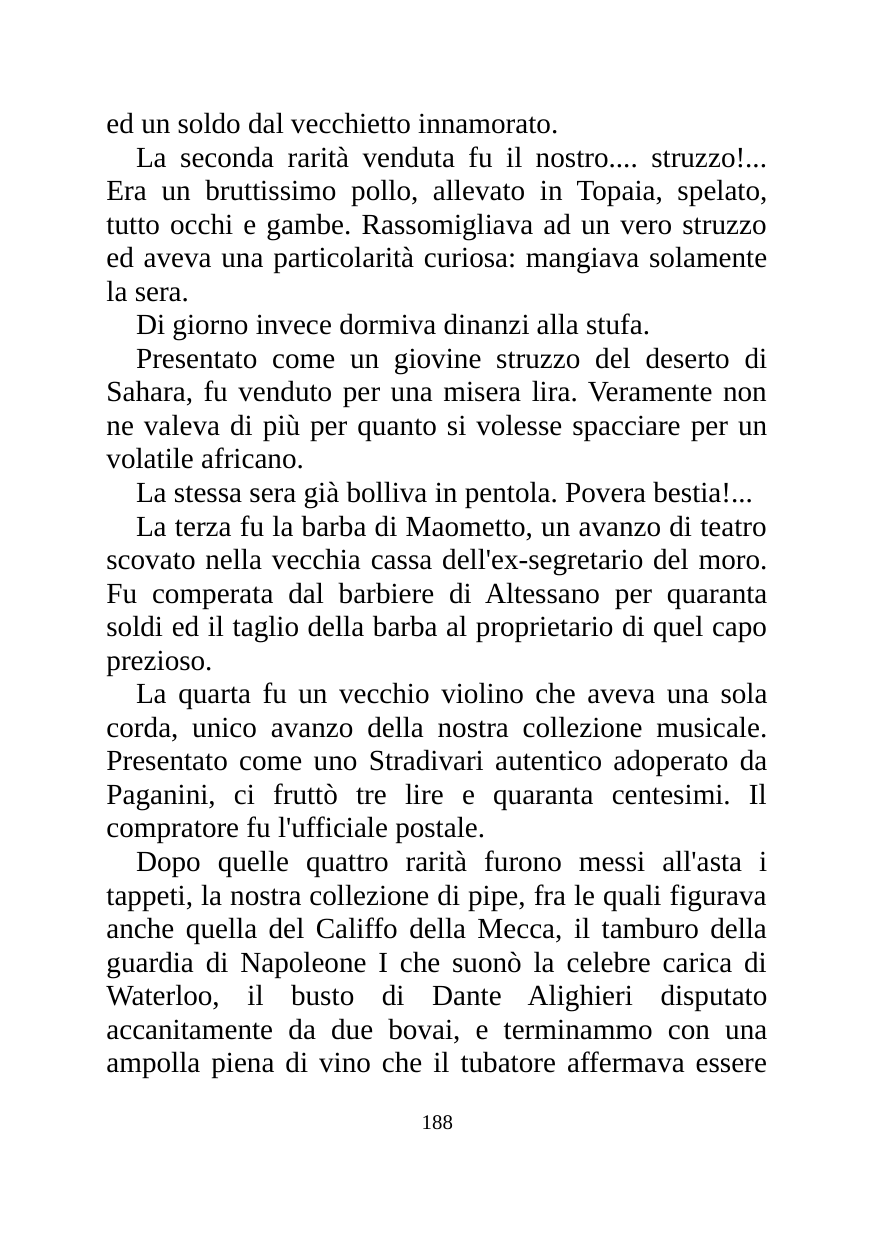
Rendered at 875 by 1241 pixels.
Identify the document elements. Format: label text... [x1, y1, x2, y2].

text Presentato come un giovine struzzo del deserto di Sahara, fu venduto per una misera lira. Veramente non ne valeva di più per quanto si volesse spacciare per un volatile africano. [106, 341, 768, 475]
text La seconda rarità venduta fu il nostro.... struzzo!... Era un bruttissimo pollo, allevato in Topaia, spelato, tutto occhi e gambe. Rassomigliava ad un vero struzzo ed aveva una particolarità curiosa: mangiava solamente la sera. [106, 140, 768, 307]
text ed un soldo dal vecchietto innamorato. [106, 106, 768, 140]
text Dopo quelle quattro rarità furono messi all'asta i tappeti, la nostra collezione di pipe, fra le quali figurava anche quella del Califfo della Mecca, il tamburo della guardia di Napoleone I che suonò la celebre carica di Waterloo, il busto di Dante Alighieri disputato accanitamente da due bovai, e terminammo con una ampolla piena di vino che il tubatore affermava essere [106, 844, 768, 1079]
text La quarta fu un vecchio violino che aveva una sola corda, unico avanzo della nostra collezione musicale. Presentato come uno Stradivari autentico adoperato da Paganini, ci fruttò tre lire e quaranta centesimi. Il compratore fu l'ufficiale postale. [106, 676, 768, 844]
text La terza fu la barba di Maometto, un avanzo di teatro scovato nella vecchia cassa dell'ex-segretario del moro. Fu comperata dal barbiere di Altessano per quaranta soldi ed il taglio della barba al proprietario di quel capo prezioso. [106, 509, 768, 676]
text Di giorno invece dormiva dinanzi alla stufa. [106, 307, 768, 341]
text La stessa sera già bolliva in pentola. Povera bestia!... [106, 475, 768, 509]
